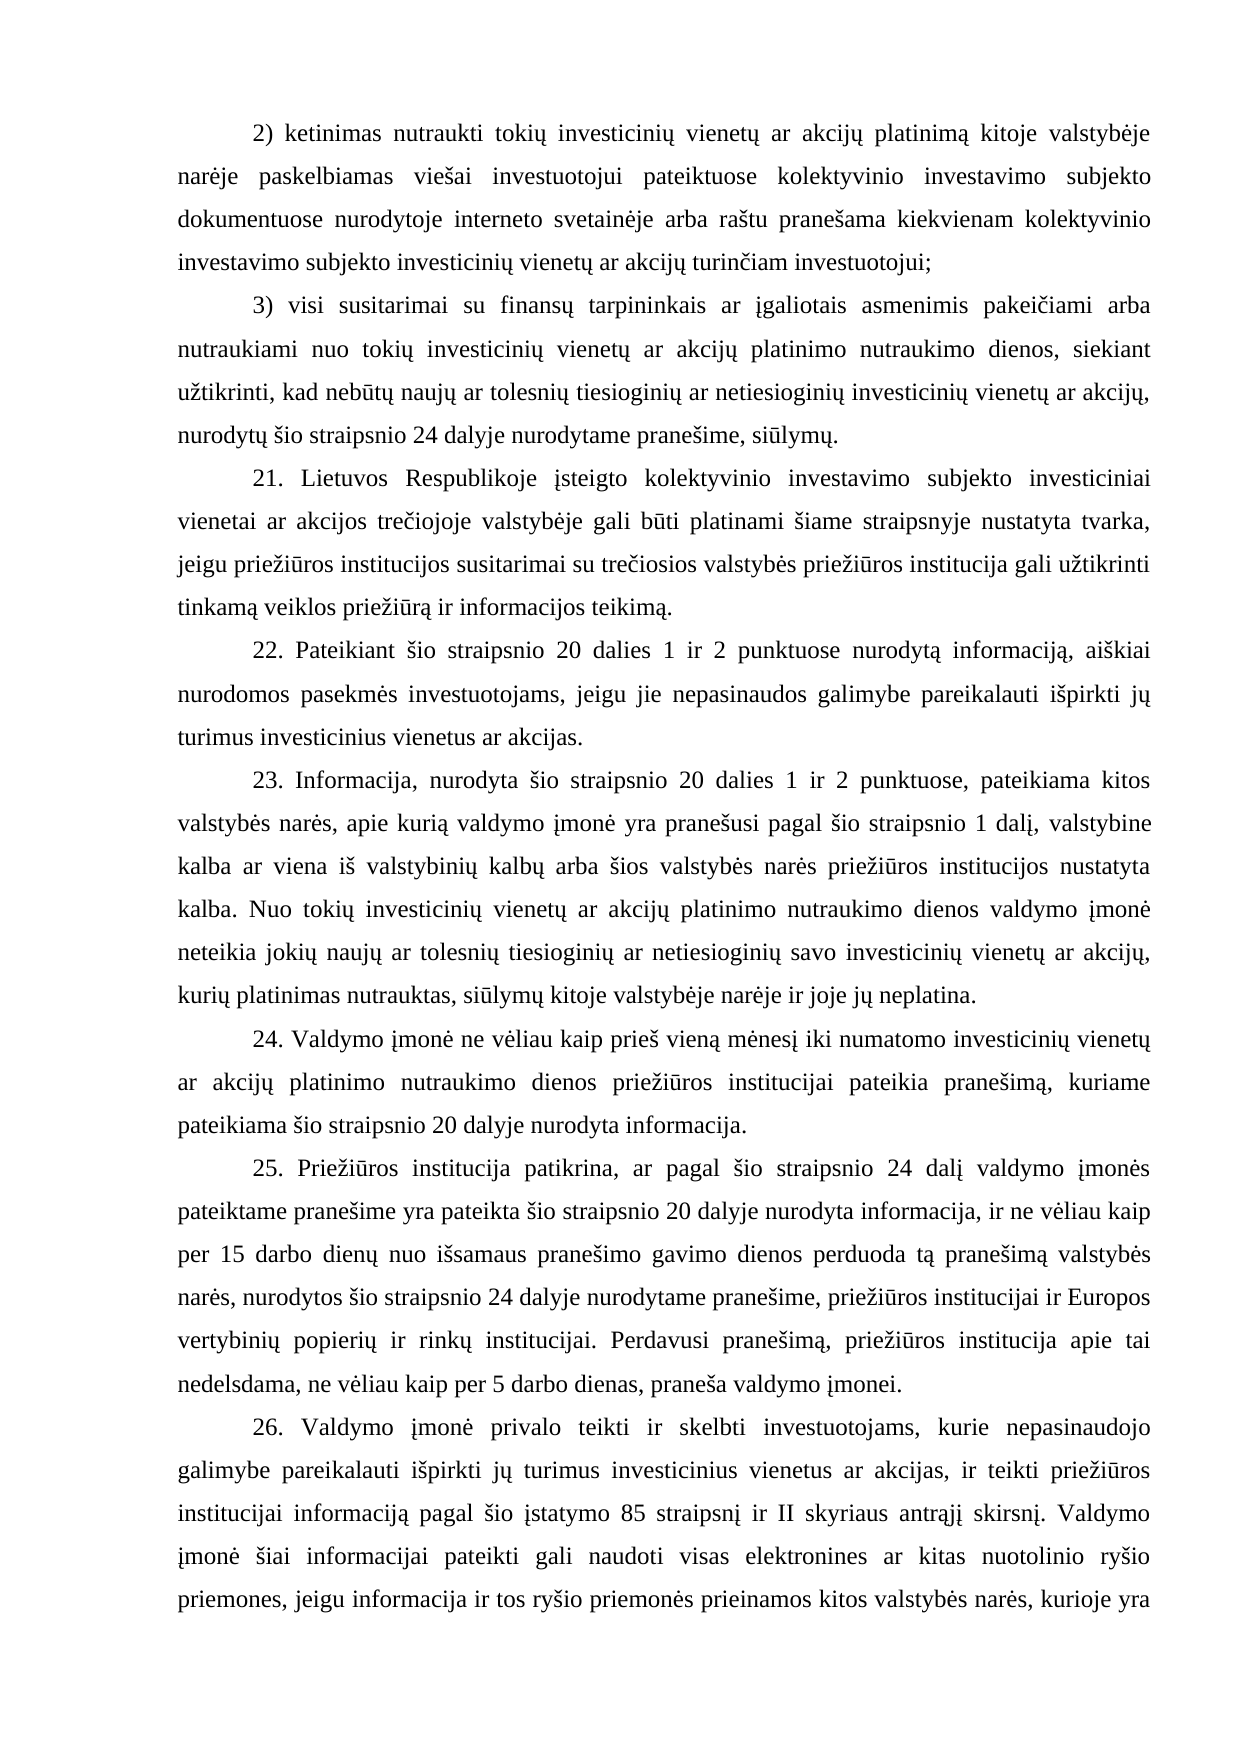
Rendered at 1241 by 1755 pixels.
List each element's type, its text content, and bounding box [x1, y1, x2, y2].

text 25. Priežiūros institucija patikrina, ar pagal šio straipsnio 24 dalį valdymo įmonės pateiktame pranešime yra pateikta šio straipsnio 20 dalyje nurodyta informacija, ir ne vėliau kaip per 15 darbo dienų nuo išsamaus pranešimo gavimo dienos perduoda tą pranešimą valstybės narės, nurodytos šio straipsnio 24 dalyje nurodytame pranešime, priežiūros institucijai ir Europos vertybinių popierių ir rinkų institucijai. Perdavusi pranešimą, priežiūros institucija apie tai nedelsdama, ne vėliau kaip per 5 darbo dienas, praneša valdymo įmonei. [177, 1153, 1152, 1397]
text 21. Lietuvos Respublikoje įsteigto kolektyvinio investavimo subjekto investiciniai vienetai ar akcijos trečiojoje valstybėje gali būti platinami šiame straipsnyje nustatyta tvarka, jeigu priežiūros institucijos susitarimai su trečiosios valstybės priežiūros institucija gali užtikrinti tinkamą veiklos priežiūrą ir informacijos teikimą. [177, 463, 1152, 621]
text 24. Valdymo įmonė ne vėliau kaip prieš vieną mėnesį iki numatomo investicinių vienetų ar akcijų platinimo nutraukimo dienos priežiūros institucijai pateikia pranešimą, kuriame pateikiama šio straipsnio 20 dalyje nurodyta informacija. [177, 1024, 1152, 1139]
text 2) ketinimas nutraukti tokių investicinių vienetų ar akcijų platinimą kitoje valstybėje narėje paskelbiamas viešai investuotojui pateiktuose kolektyvinio investavimo subjekto dokumentuose nurodytoje interneto svetainėje arba raštu pranešama kiekvienam kolektyvinio investavimo subjekto investicinių vienetų ar akcijų turinčiam investuotojui; [177, 118, 1152, 276]
text 3) visi susitarimai su finansų tarpininkais ar įgaliotais asmenimis pakeičiami arba nutraukiami nuo tokių investicinių vienetų ar akcijų platinimo nutraukimo dienos, siekiant užtikrinti, kad nebūtų naujų ar tolesnių tiesioginių ar netiesioginių investicinių vienetų ar akcijų, nurodytų šio straipsnio 24 dalyje nurodytame pranešime, siūlymų. [177, 291, 1152, 449]
text 22. Pateikiant šio straipsnio 20 dalies 1 ir 2 punktuose nurodytą informaciją, aiškiai nurodomos pasekmės investuotojams, jeigu jie nepasinaudos galimybe pareikalauti išpirkti jų turimus investicinius vienetus ar akcijas. [177, 636, 1152, 751]
text 26. Valdymo įmonė privalo teikti ir skelbti investuotojams, kurie nepasinaudojo galimybe pareikalauti išpirkti jų turimus investicinius vienetus ar akcijas, ir teikti priežiūros institucijai informaciją pagal šio įstatymo 85 straipsnį ir II skyriaus antrąjį skirsnį. Valdymo įmonė šiai informacijai pateikti gali naudoti visas elektronines ar kitas nuotolinio ryšio priemones, jeigu informacija ir tos ryšio priemonės prieinamos kitos valstybės narės, kurioje yra [177, 1412, 1152, 1613]
text 23. Informacija, nurodyta šio straipsnio 20 dalies 1 ir 2 punktuose, pateikiama kitos valstybės narės, apie kurią valdymo įmonė yra pranešusi pagal šio straipsnio 1 dalį, valstybine kalba ar viena iš valstybinių kalbų arba šios valstybės narės priežiūros institucijos nustatyta kalba. Nuo tokių investicinių vienetų ar akcijų platinimo nutraukimo dienos valdymo įmonė neteikia jokių naujų ar tolesnių tiesioginių ar netiesioginių savo investicinių vienetų ar akcijų, kurių platinimas nutrauktas, siūlymų kitoje valstybėje narėje ir joje jų neplatina. [177, 765, 1152, 1009]
